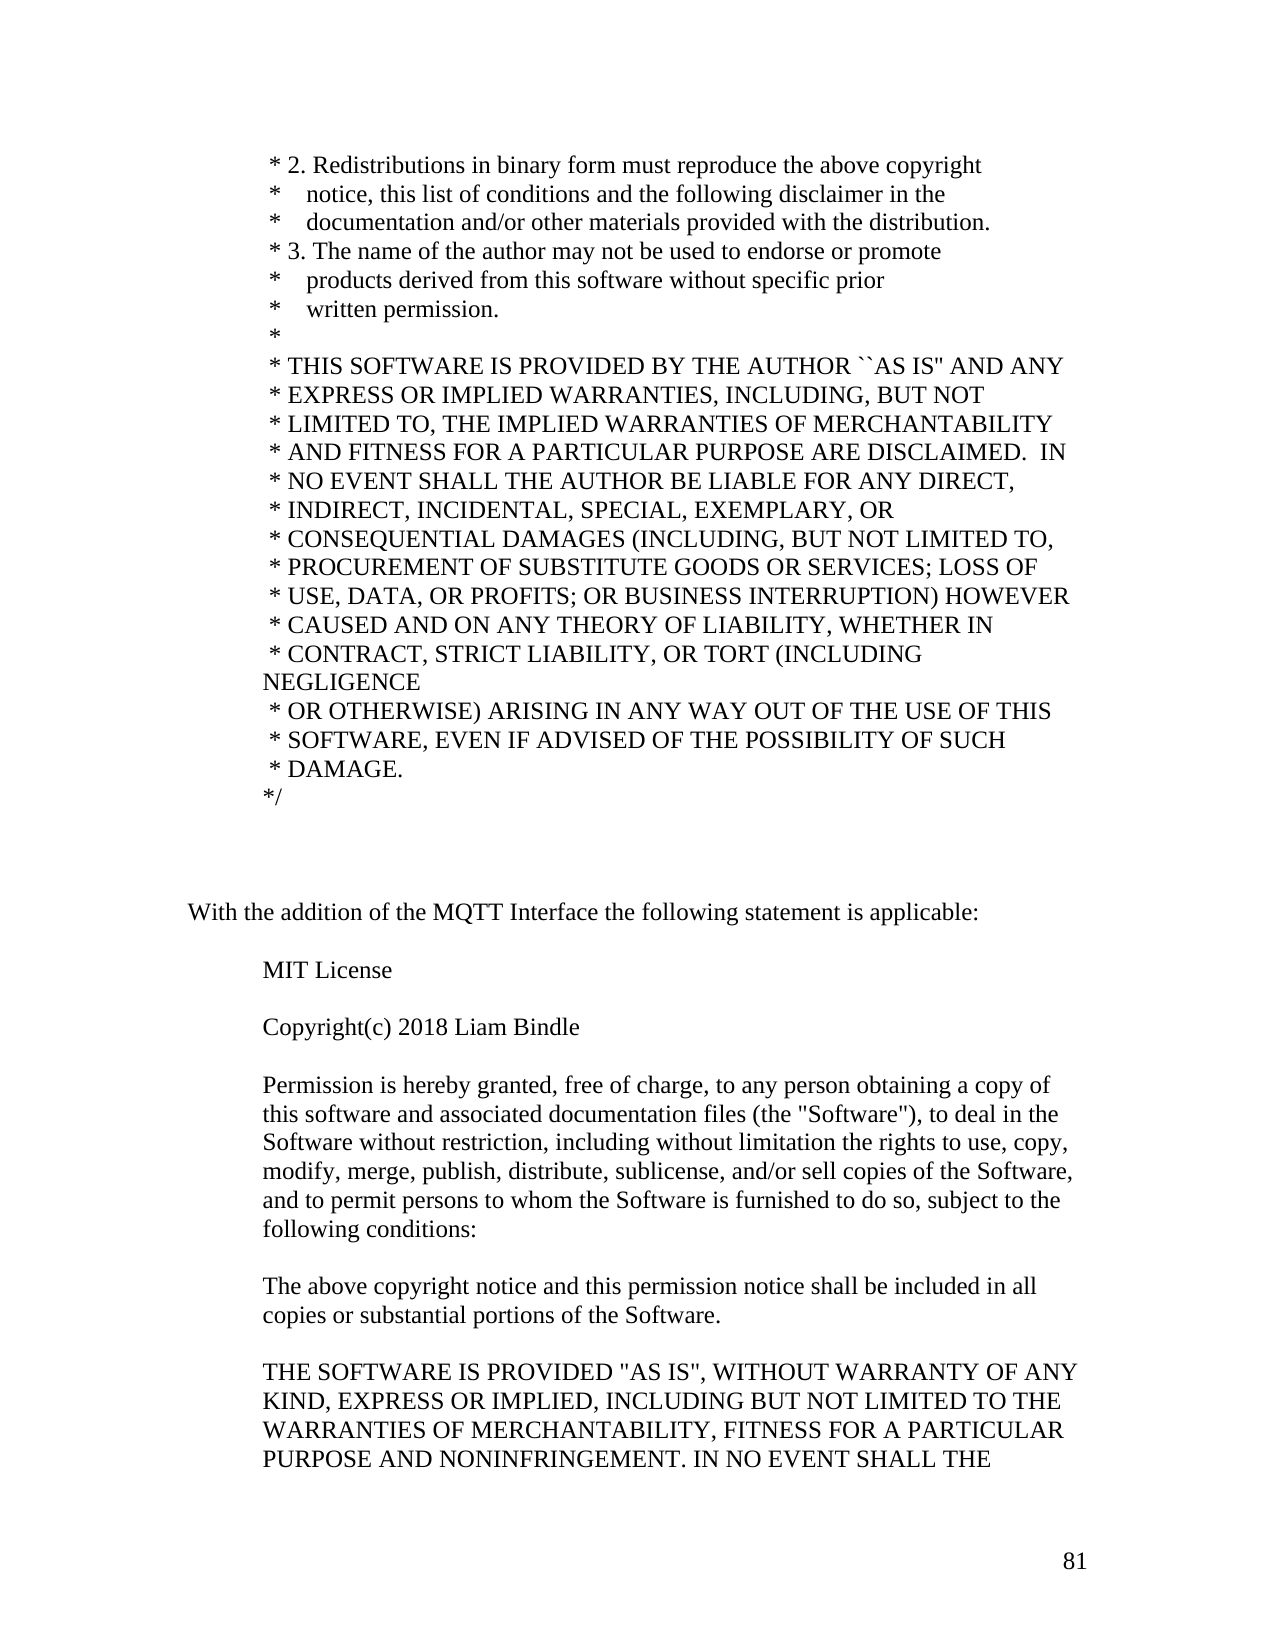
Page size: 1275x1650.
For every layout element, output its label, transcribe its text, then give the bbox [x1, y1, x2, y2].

text * INDIRECT, INCIDENTAL, SPECIAL, EXEMPLARY, OR [262, 495, 1087, 524]
text * USE, DATA, OR PROFITS; OR BUSINESS INTERRUPTION) HOWEVER [262, 581, 1087, 610]
text * [262, 322, 1087, 351]
text * documentation and/or other materials provided with the distribution. [262, 207, 1087, 236]
text MIT License [262, 955, 1087, 984]
text * LIMITED TO, THE IMPLIED WARRANTIES OF MERCHANTABILITY [262, 409, 1087, 437]
text With the addition of the MQTT Interface the following statement is applicable: [187, 897, 1087, 926]
text Permission is hereby granted, free of charge, to any person obtaining a copy of this software and associated documentation files (the "Software"), to deal in the Software without restriction, including without limitation the rights to use, copy, modify, merge, publish, distribute, sublicense, and/or sell copies of the Software, and to permit persons to whom the Software is furnished to do so, subject to the following conditions: [262, 1070, 1087, 1242]
text * SOFTWARE, EVEN IF ADVISED OF THE POSSIBILITY OF SUCH [262, 725, 1087, 754]
text * THIS SOFTWARE IS PROVIDED BY THE AUTHOR ``AS IS'' AND ANY [262, 351, 1087, 380]
text * 2. Redistributions in binary form must reproduce the above copyright [262, 150, 1087, 179]
text * AND FITNESS FOR A PARTICULAR PURPOSE ARE DISCLAIMED. IN [262, 437, 1087, 466]
text The above copyright notice and this permission notice shall be included in all copies or substantial portions of the Software. [262, 1271, 1087, 1329]
text THE SOFTWARE IS PROVIDED "AS IS", WITHOUT WARRANTY OF ANY KIND, EXPRESS OR IMPLIED, INCLUDING BUT NOT LIMITED TO THE WARRANTIES OF MERCHANTABILITY, FITNESS FOR A PARTICULAR PURPOSE AND NONINFRINGEMENT. IN NO EVENT SHALL THE [262, 1357, 1087, 1472]
text * DAMAGE. [262, 754, 1087, 782]
text * CONSEQUENTIAL DAMAGES (INCLUDING, BUT NOT LIMITED TO, [262, 524, 1087, 552]
text * OR OTHERWISE) ARISING IN ANY WAY OUT OF THE USE OF THIS [262, 696, 1087, 725]
text * notice, this list of conditions and the following disclaimer in the [262, 179, 1087, 207]
text */ [262, 782, 1087, 811]
text * EXPRESS OR IMPLIED WARRANTIES, INCLUDING, BUT NOT [262, 380, 1087, 409]
text * NO EVENT SHALL THE AUTHOR BE LIABLE FOR ANY DIRECT, [262, 466, 1087, 495]
text * products derived from this software without specific prior [262, 265, 1087, 294]
text * 3. The name of the author may not be used to endorse or promote [262, 236, 1087, 265]
text * written permission. [262, 294, 1087, 322]
text * CONTRACT, STRICT LIABILITY, OR TORT (INCLUDING NEGLIGENCE [262, 639, 1087, 696]
text * PROCUREMENT OF SUBSTITUTE GOODS OR SERVICES; LOSS OF [262, 552, 1087, 581]
text * CAUSED AND ON ANY THEORY OF LIABILITY, WHETHER IN [262, 610, 1087, 639]
text Copyright(c) 2018 Liam Bindle [262, 1012, 1087, 1041]
